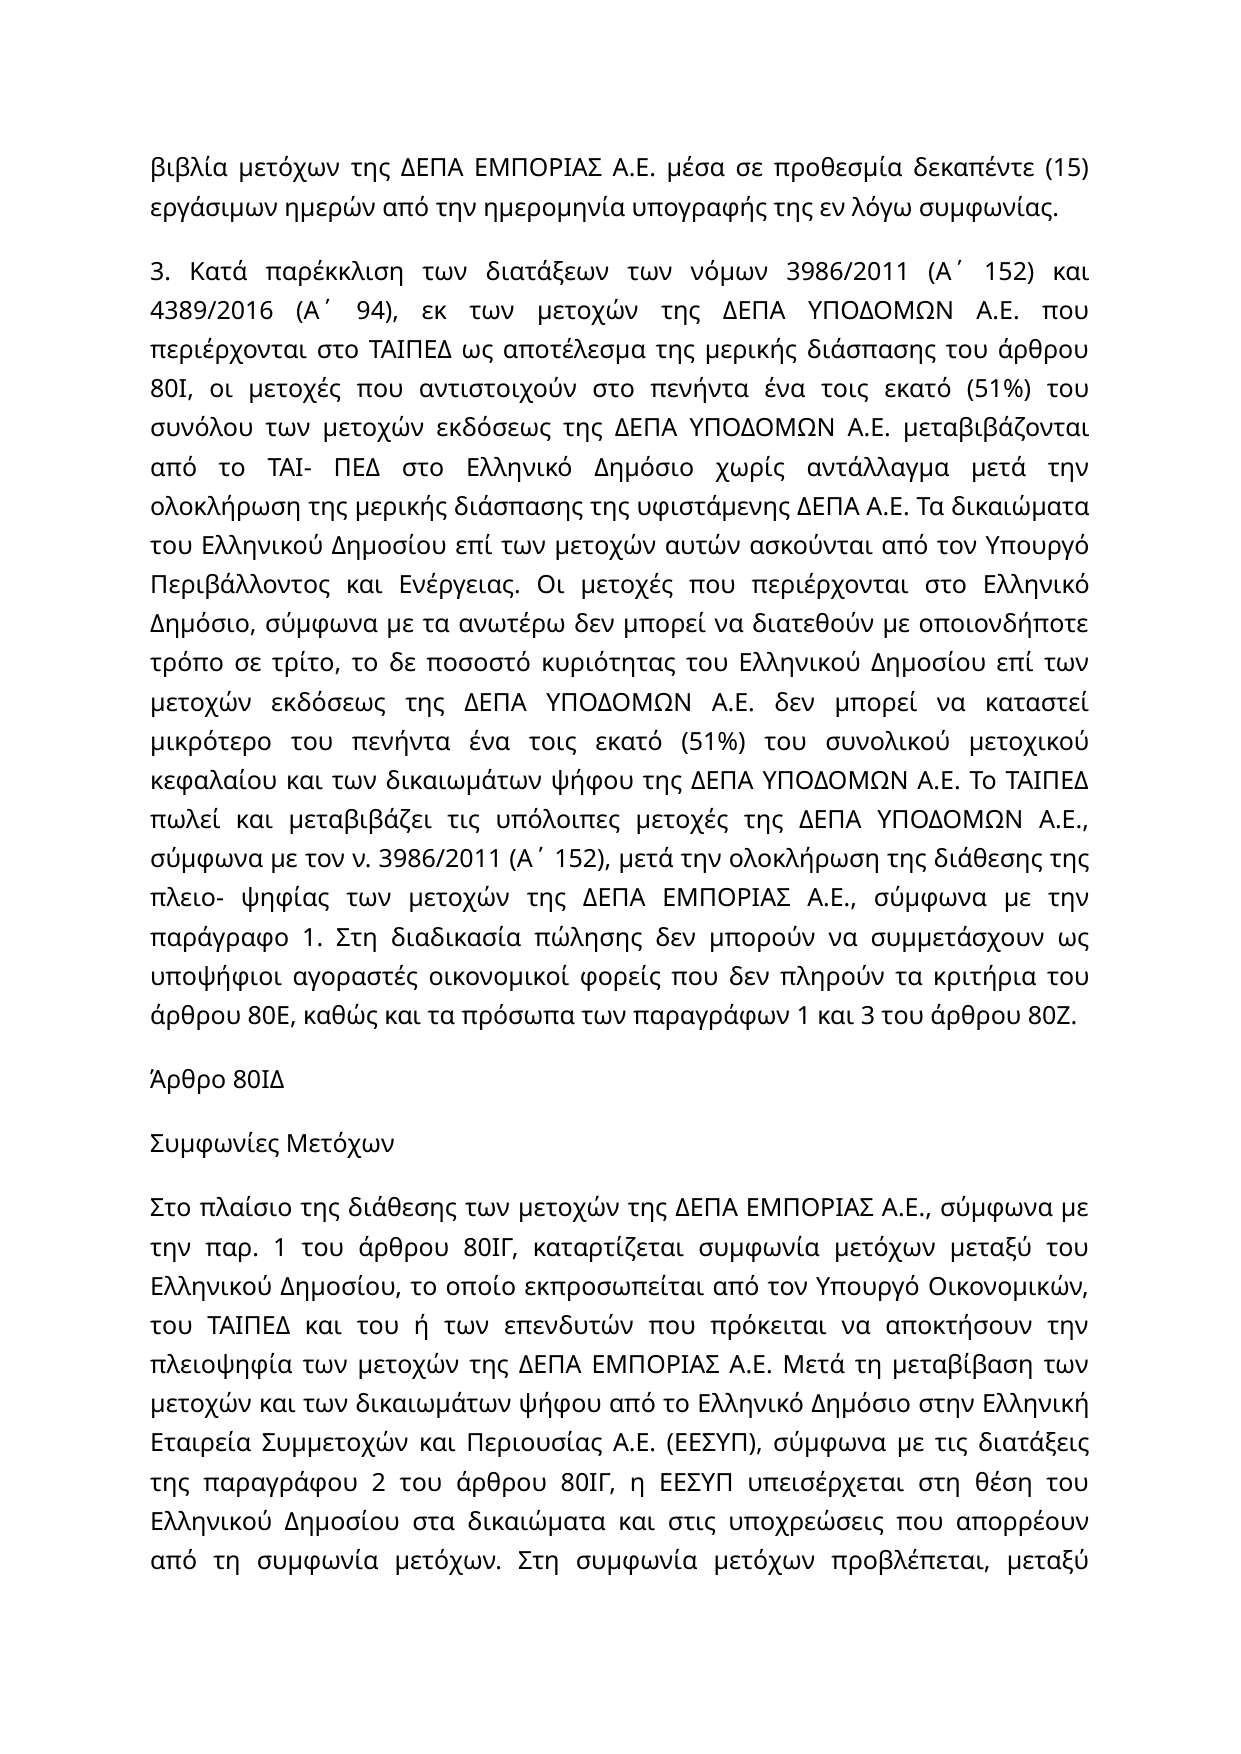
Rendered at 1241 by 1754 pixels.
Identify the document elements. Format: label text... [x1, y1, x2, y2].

text 3. Κατά παρέκκλιση των διατάξεων των νόμων 3986/2011 (A΄ 152) και 4389/2016 (A΄ 94), εκ των μετοχών της ΔΕΠΑ ΥΠΟΔΟΜΩΝ Α.Ε. που περιέρχονται στο ΤΑΙΠΕΔ ως αποτέλεσμα της μερικής διάσπασης του άρθρου 80Ι, οι μετοχές που αντιστοιχούν στο πενήντα ένα τοις εκατό (51%) του συνόλου των μετοχών εκδόσεως της ΔΕΠΑ ΥΠΟΔΟΜΩΝ Α.Ε. μεταβιβάζονται από το ΤΑΙ- ΠΕΔ στο Ελληνικό Δημόσιο χωρίς αντάλλαγμα μετά την ολοκλήρωση της μερικής διάσπασης της υφιστάμενης ΔΕΠΑ Α.Ε. Τα δικαιώματα του Ελληνικού Δημοσίου επί των μετοχών αυτών ασκούνται από τον Υπουργό Περιβάλλοντος και Ενέργειας. Οι μετοχές που περιέρχονται στο Ελληνικό Δημόσιο, σύμφωνα με τα ανωτέρω δεν μπορεί να διατεθούν με οποιονδήποτε τρόπο σε τρίτο, το δε ποσοστό κυριότητας του Ελληνικού Δημοσίου επί των μετοχών εκδόσεως της ΔΕΠΑ ΥΠΟΔΟΜΩΝ Α.Ε. δεν μπορεί να καταστεί μικρότερο του πενήντα ένα τοις εκατό (51%) του συνολικού μετοχικού κεφαλαίου και των δικαιωμάτων ψήφου της ΔΕΠΑ ΥΠΟΔΟΜΩΝ Α.Ε. Το ΤΑΙΠΕΔ πωλεί και μεταβιβάζει τις υπόλοιπες μετοχές της ΔΕΠΑ ΥΠΟΔΟΜΩΝ Α.Ε., σύμφωνα με τον ν. 3986/2011 (A΄ 152), μετά την ολοκλήρωση της διάθεσης της πλειο- ψηφίας των μετοχών της ΔΕΠΑ ΕΜΠΟΡΙΑΣ Α.Ε., σύμφωνα με την παράγραφο 1. Στη διαδικασία πώλησης δεν μπορούν να συμμετάσχουν ως υποψήφιοι αγοραστές οικονομικοί φορείς που δεν πληρούν τα κριτήρια του άρθρου 80Ε, καθώς και τα πρόσωπα των παραγράφων 1 και 3 του άρθρου 80Ζ. [150, 253, 1090, 1032]
text Στο πλαίσιο της διάθεσης των μετοχών της ΔΕΠΑ ΕΜΠΟΡΙΑΣ Α.Ε., σύμφωνα με την παρ. 1 του άρθρου 80ΙΓ, καταρτίζεται συμφωνία μετόχων μεταξύ του Ελληνικού Δημοσίου, το οποίο εκπροσωπείται από τον Υπουργό Οικονομικών, του ΤΑΙΠΕΔ και του ή των επενδυτών που πρόκειται να αποκτήσουν την πλειοψηφία των μετοχών της ΔΕΠΑ ΕΜΠΟΡΙΑΣ Α.Ε. Μετά τη μεταβίβαση των μετοχών και των δικαιωμάτων ψήφου από το Ελληνικό Δημόσιο στην Ελληνική Εταιρεία Συμμετοχών και Περιουσίας Α.Ε. (ΕΕΣΥΠ), σύμφωνα με τις διατάξεις της παραγράφου 2 του άρθρου 80ΙΓ, η ΕΕΣΥΠ υπεισέρχεται στη θέση του Ελληνικού Δημοσίου στα δικαιώματα και στις υποχρεώσεις που απορρέουν από τη συμφωνία μετόχων. Στη συμφωνία μετόχων προβλέπεται, μεταξύ [150, 1190, 1090, 1577]
text βιβλία μετόχων της ΔΕΠΑ ΕΜΠΟΡΙΑΣ Α.Ε. μέσα σε προθεσμία δεκαπέντε (15) εργάσιμων ημερών από την ημερομηνία υπογραφής της εν λόγω συμφωνίας. [150, 150, 1090, 223]
text Συμφωνίες Μετόχων [150, 1126, 1090, 1160]
text Άρθρο 80ΙΔ [150, 1062, 1090, 1096]
